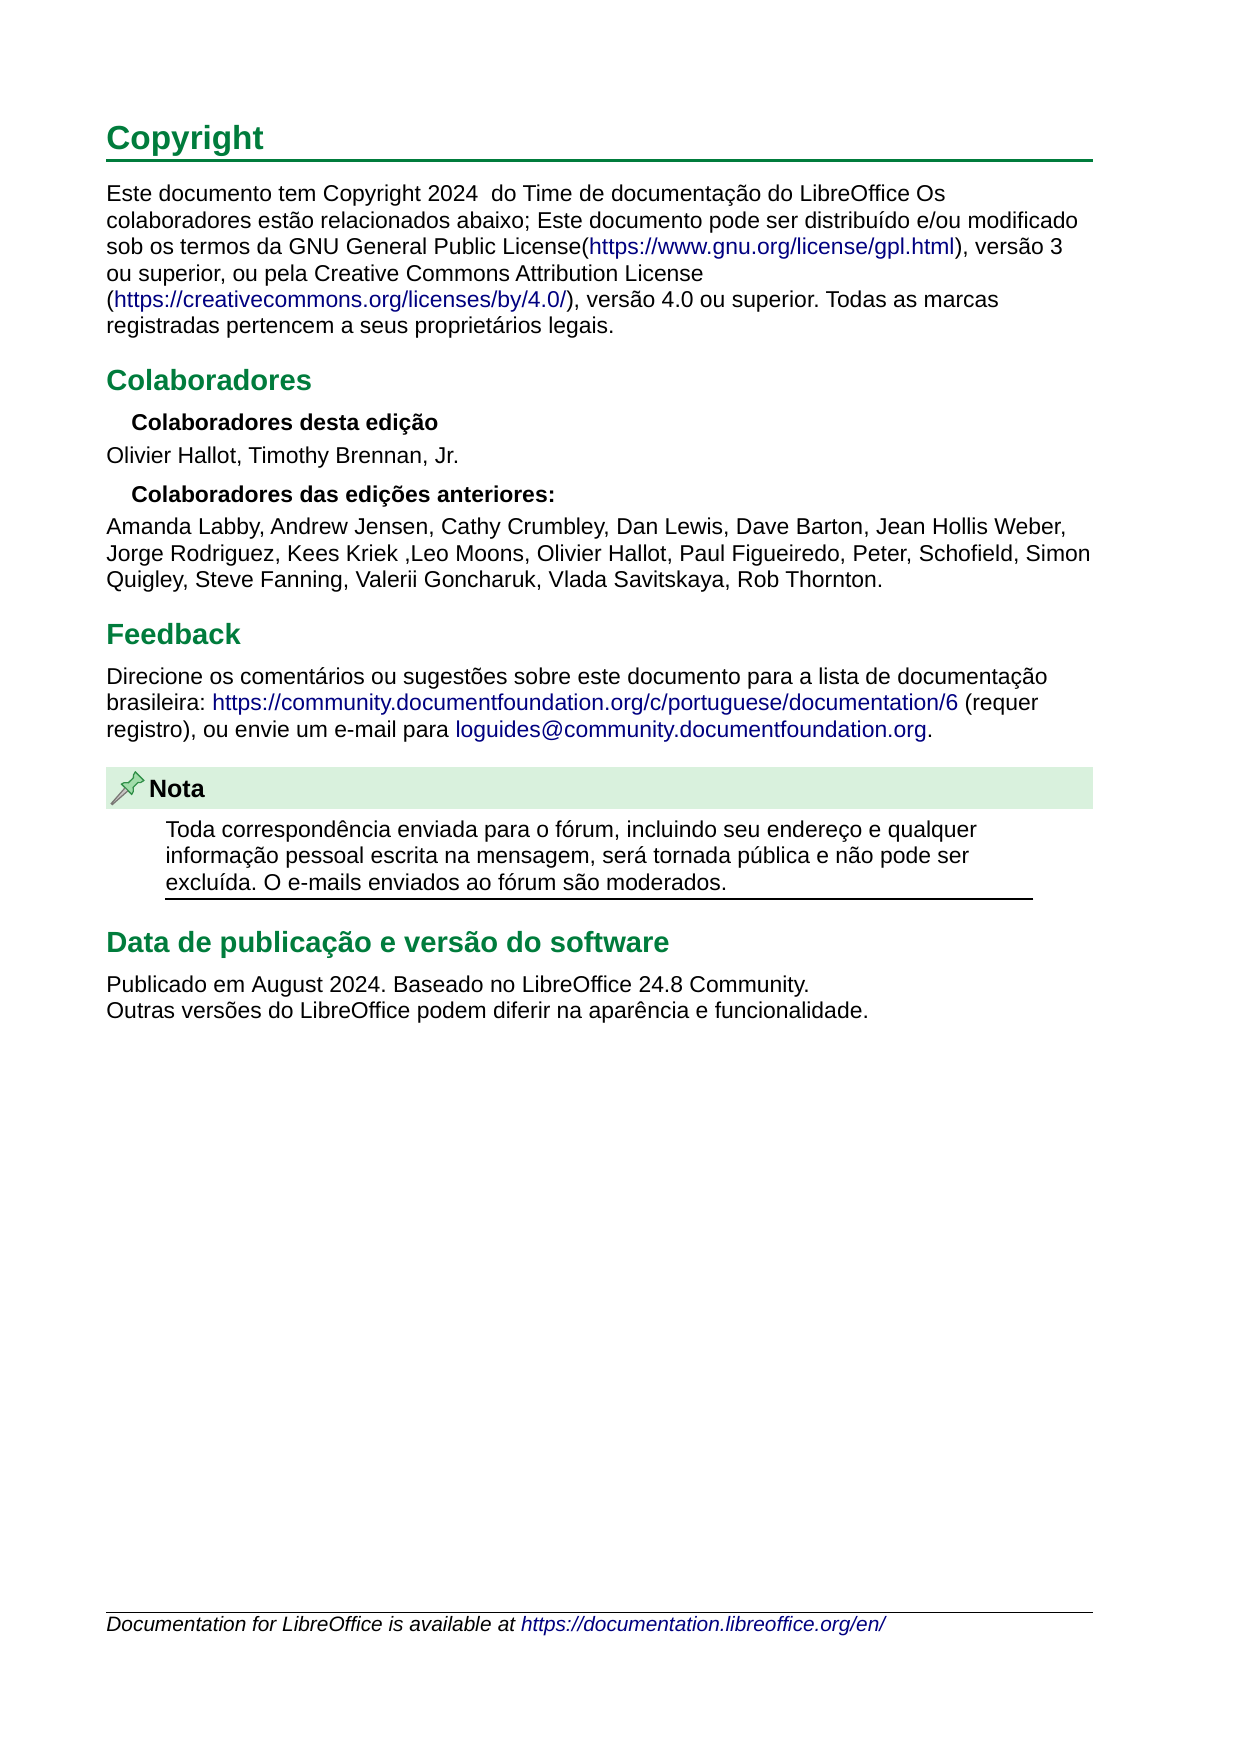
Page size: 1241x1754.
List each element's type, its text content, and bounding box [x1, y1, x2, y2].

text Colaboradores desta edição [131, 409, 1093, 436]
text Colaboradores das edições anteriores: [131, 481, 1093, 507]
subtitle Nota [148, 767, 1093, 809]
text Toda correspondência enviada para o fórum, incluindo seu endereço e qualquer informação pessoal escrita na mensagem, será tornada pública e não pode ser excluída. O e-mails enviados ao fórum são moderados. [165, 816, 1033, 898]
text Direcione os comentários ou sugestões sobre este documento para a lista de documentação brasileira: https://community.documentfoundation.org/c/portuguese/documentation/6 (requer registro), ou envie um e-mail para loguides@community.documentfoundation.org. [106, 663, 1093, 742]
text Publicado em Agosto de 2024. Baseado no LibreOffice 24.8 Community. Outras versões do LibreOffice podem diferir na aparência e funcionalidade. [106, 971, 1093, 1023]
subtitle Feedback [106, 617, 1093, 651]
subtitle Data de publicação e versão do software [106, 925, 1093, 958]
text Este documento tem Copyright 2024 do Time de documentação do LibreOffice Os colaboradores estão relacionados abaixo; Este documento pode ser distribuído e/ou modificado sob os termos da GNU General Public License(https://www.gnu.org/license/gpl.html), versão 3 ou superior, ou pela Creative Commons Attribution License (https://creativecommons.org/licenses/by/4.0/), versão 4.0 ou superior. Todas as marcas registradas pertencem a seus proprietários legais. [106, 180, 1093, 338]
text Olivier Hallot, Timothy Brennan, Jr. [106, 442, 1093, 468]
text Amanda Labby, Andrew Jensen, Cathy Crumbley, Dan Lewis, Dave Barton, Jean Hollis Weber, Jorge Rodriguez, Kees Kriek ,Leo Moons, Olivier Hallot, Paul Figueiredo, Peter, Schofield, Simon Quigley, Steve Fanning, Valerii Goncharuk, Vlada Savitskaya, Rob Thornton. [106, 513, 1093, 592]
subtitle Colaboradores [106, 363, 1093, 397]
subtitle Copyright [106, 118, 1093, 159]
